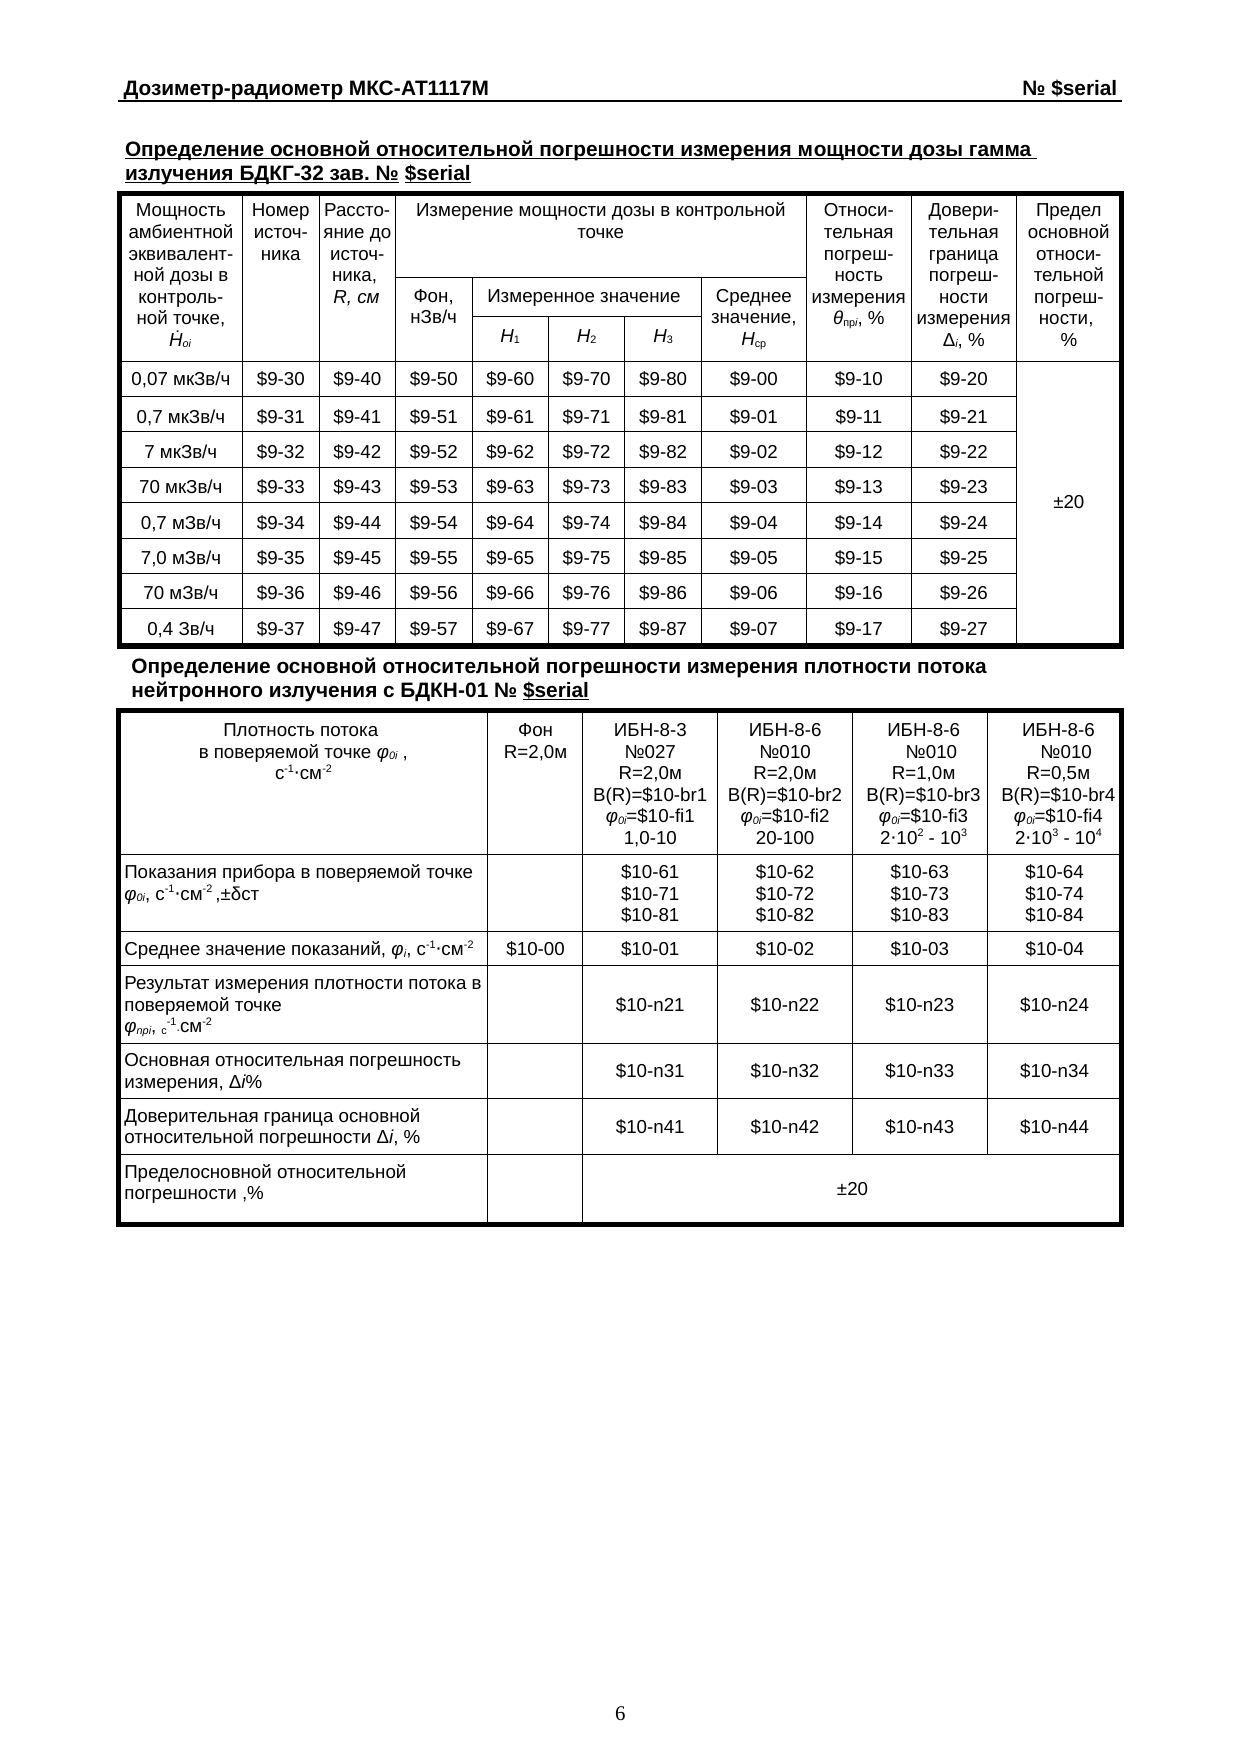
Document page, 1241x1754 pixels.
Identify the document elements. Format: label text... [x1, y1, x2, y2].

table_cell $10-04 [988, 932, 1119, 965]
table_cell $9-10 [807, 362, 911, 396]
table_cell $9-50 [396, 362, 472, 396]
table_cell 0,7 мЗв/ч [122, 503, 242, 537]
table_cell $9-67 [473, 609, 548, 643]
table_cell $9-57 [396, 609, 472, 643]
table_cell $9-51 [396, 397, 472, 431]
table_cell $9-43 [320, 468, 395, 502]
table_cell $10-61 $10-71 $10-81 [583, 855, 717, 931]
table_cell $9-74 [549, 503, 624, 537]
table_cell $9-47 [320, 609, 395, 643]
table_cell $9-06 [702, 574, 806, 608]
table_cell $10-n44 [988, 1099, 1119, 1154]
table_cell $9-15 [807, 539, 911, 573]
table_cell Результат измерения плотности потока в поверяемой точке φnpi, с-1⋅см-2 [121, 966, 487, 1042]
table_cell $9-34 [243, 503, 319, 537]
table_cell $9-40 [320, 362, 395, 396]
table_cell Пределосновной относительной погрешности ,% [121, 1155, 487, 1222]
table_cell $9-82 [625, 432, 701, 467]
table_cell $9-21 [912, 397, 1016, 431]
table_cell $9-13 [807, 468, 911, 502]
table_cell $9-66 [473, 574, 548, 608]
table_cell H2 [549, 317, 624, 361]
table_cell $9-02 [702, 432, 806, 467]
table_cell 7,0 мЗв/ч [122, 539, 242, 573]
table_cell $9-87 [625, 609, 701, 643]
table_cell $10-n24 [988, 966, 1119, 1042]
table_cell Довери-тельная граница погреш-ности измерения Δi, % [912, 196, 1016, 361]
table_cell Плотность потока в поверяемой точке φ0i , с-1⋅см-2 [121, 713, 487, 854]
table_cell $9-54 [396, 503, 472, 537]
table_header Определение основной относительной погрешности измерения мощности дозы гамма излучения БДКГ-32 зав. № $serial [119, 132, 1121, 191]
table_cell ИБН-8-6 №010 R=1,0м B(R)=$10-br3 φ0i=$10-fi3 2⋅102 - 103 [853, 713, 987, 854]
table_cell Среднее значение показаний, φi, с-1⋅см-2 [121, 932, 487, 965]
table_cell ИБН-8-6 №010 R=2,0м B(R)=$10-br2 φ0i=$10-fi2 20-100 [718, 713, 852, 854]
table_cell $9-16 [807, 574, 911, 608]
table_cell $10-n31 [583, 1044, 717, 1098]
table_cell 70 мЗв/ч [122, 574, 242, 608]
table_cell $9-00 [702, 362, 806, 396]
table_cell $9-86 [625, 574, 701, 608]
table_cell $9-05 [702, 539, 806, 573]
table_cell Рассто-яние до источ-ника, R, см [320, 196, 395, 361]
table_cell $9-14 [807, 503, 911, 537]
table_cell $9-81 [625, 397, 701, 431]
table_cell $9-56 [396, 574, 472, 608]
table_cell ±20 [1017, 362, 1119, 643]
table_cell 0,07 мкЗв/ч [122, 362, 242, 396]
table_cell Мощность амбиентной эквивалент-ной дозы в контроль- ной точке, Ḣoi [122, 196, 242, 361]
table_cell $9-27 [912, 609, 1016, 643]
table_cell $10-n43 [853, 1099, 987, 1154]
table_cell ИБН-8-3 №027 R=2,0м B(R)=$10-br1 φ0i=$10-fi1 1,0-10 [583, 713, 717, 854]
table_header Определение основной относительной погрешности измерения плотности потока нейтронного излучения с БДКН-01 № $serial [118, 649, 1122, 708]
table_cell $9-65 [473, 539, 548, 573]
table_cell $9-42 [320, 432, 395, 467]
table_cell [488, 855, 582, 931]
table_cell $10-n21 [583, 966, 717, 1042]
table_cell $9-31 [243, 397, 319, 431]
table_cell $9-04 [702, 503, 806, 537]
table_cell $9-32 [243, 432, 319, 467]
table_cell $10-62 $10-72 $10-82 [718, 855, 852, 931]
table_cell $9-03 [702, 468, 806, 502]
table_cell Фон R=2,0м [488, 713, 582, 854]
table_cell $9-73 [549, 468, 624, 502]
table_cell $9-72 [549, 432, 624, 467]
table_cell Доверительная граница основной относительной погрешности Δi, % [121, 1099, 487, 1154]
table_cell 0,4 Зв/ч [122, 609, 242, 643]
table_cell ИБН-8-6 №010 R=0,5м B(R)=$10-br4 φ0i=$10-fi4 2⋅103 - 104 [988, 713, 1119, 854]
table_cell $9-85 [625, 539, 701, 573]
table_cell $9-83 [625, 468, 701, 502]
table_cell $10-n23 [853, 966, 987, 1042]
table_cell $9-30 [243, 362, 319, 396]
table_cell $10-64 $10-74 $10-84 [988, 855, 1119, 931]
table_cell $9-62 [473, 432, 548, 467]
table_cell 0,7 мкЗв/ч [122, 397, 242, 431]
table_cell ±20 [583, 1155, 1119, 1222]
table_cell $10-n42 [718, 1099, 852, 1154]
table_cell Предел основной относи-тельной погреш-ности, % [1017, 196, 1119, 361]
table_cell $9-75 [549, 539, 624, 573]
table_cell $10-63 $10-73 $10-83 [853, 855, 987, 931]
table_cell Измеренное значение [473, 278, 701, 316]
table_cell $9-45 [320, 539, 395, 573]
table_cell $9-26 [912, 574, 1016, 608]
table_cell Основная относительная погрешность измерения, Δi% [121, 1044, 487, 1098]
table_cell $9-24 [912, 503, 1016, 537]
table_cell [488, 966, 582, 1042]
table_cell $9-25 [912, 539, 1016, 573]
table_cell [488, 1044, 582, 1098]
table_cell [488, 1155, 582, 1222]
table_cell $9-70 [549, 362, 624, 396]
table_cell $9-17 [807, 609, 911, 643]
table_cell $10-n41 [583, 1099, 717, 1154]
table_cell $10-02 [718, 932, 852, 965]
table_cell $10-n33 [853, 1044, 987, 1098]
table_cell Фон, нЗв/ч [396, 278, 472, 361]
table_cell $9-22 [912, 432, 1016, 467]
table_cell $10-n34 [988, 1044, 1119, 1098]
table_cell $9-46 [320, 574, 395, 608]
table_cell $10-n22 [718, 966, 852, 1042]
table_cell H1 [473, 317, 548, 361]
table_cell 7 мкЗв/ч [122, 432, 242, 467]
table_cell $9-12 [807, 432, 911, 467]
table_cell $10-n32 [718, 1044, 852, 1098]
table_cell $9-11 [807, 397, 911, 431]
table_cell $10-00 [488, 932, 582, 965]
table_cell $9-63 [473, 468, 548, 502]
table_cell 70 мкЗв/ч [122, 468, 242, 502]
table_cell $9-23 [912, 468, 1016, 502]
table_cell $9-80 [625, 362, 701, 396]
table_cell $9-44 [320, 503, 395, 537]
table_cell $9-35 [243, 539, 319, 573]
table_cell [488, 1099, 582, 1154]
table_cell Относи-тельная погреш-ность измерения θпрi, % [807, 196, 911, 361]
table_cell $10-01 [583, 932, 717, 965]
table_cell $9-53 [396, 468, 472, 502]
table_cell $9-33 [243, 468, 319, 502]
table_cell Измерение мощности дозы в контрольной точке [396, 196, 806, 277]
table_cell Показания прибора в поверяемой точке φ0i, с-1⋅см-2 ,±δст [121, 855, 487, 931]
table_cell $9-84 [625, 503, 701, 537]
table_cell $9-64 [473, 503, 548, 537]
table_cell $9-07 [702, 609, 806, 643]
table_cell Среднее значение, Hср [702, 278, 806, 361]
table_cell $9-55 [396, 539, 472, 573]
table_cell Номер источ-ника [243, 196, 319, 361]
table_cell $9-41 [320, 397, 395, 431]
table_cell $10-03 [853, 932, 987, 965]
table_cell $9-01 [702, 397, 806, 431]
table_cell $9-36 [243, 574, 319, 608]
table_cell $9-61 [473, 397, 548, 431]
table_cell $9-76 [549, 574, 624, 608]
table_cell $9-37 [243, 609, 319, 643]
table_cell $9-20 [912, 362, 1016, 396]
table_cell $9-71 [549, 397, 624, 431]
table_cell H3 [625, 317, 701, 361]
table_cell $9-52 [396, 432, 472, 467]
table_cell $9-77 [549, 609, 624, 643]
table_cell $9-60 [473, 362, 548, 396]
